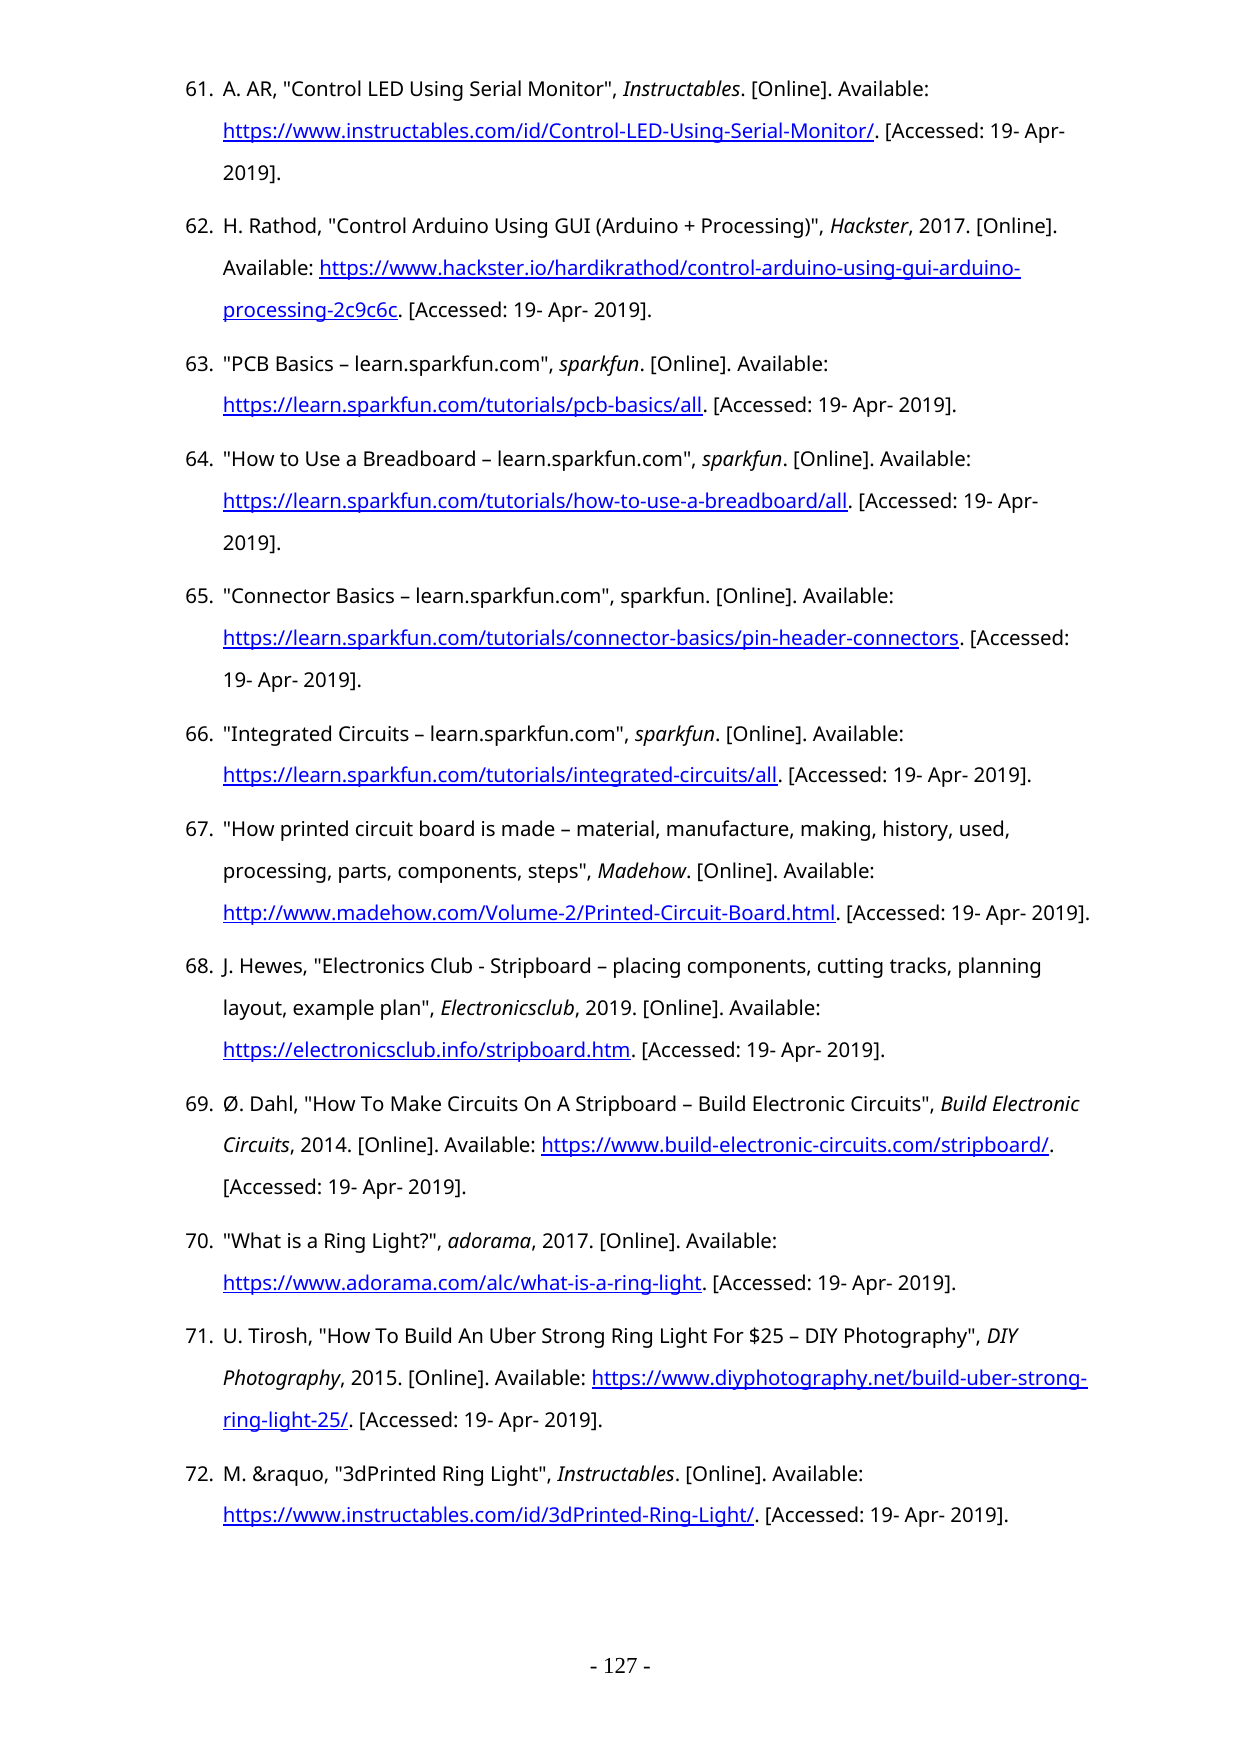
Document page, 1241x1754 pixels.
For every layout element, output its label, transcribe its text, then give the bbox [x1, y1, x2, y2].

list "How printed circuit board is made – material, manufacture, making, history, used, processing, parts, components, steps", Madehow. [Online]. Available: http://www.madehow.com/Volume-2/Printed-Circuit-Board.html. [Accessed: 19- Apr- 2019]. [185, 815, 1092, 926]
list J. Hewes, "Electronics Club - Stripboard – placing components, cutting tracks, planning layout, example plan", Electronicsclub, 2019. [Online]. Available: https://electronicsclub.info/stripboard.htm. [Accessed: 19- Apr- 2019]. [185, 952, 1092, 1063]
list M. &raquo, "3dPrinted Ring Light", Instructables. [Online]. Available: https://www.instructables.com/id/3dPrinted-Ring-Light/. [Accessed: 19- Apr- 2019]. [185, 1459, 1092, 1529]
list A. AR, "Control LED Using Serial Monitor", Instructables. [Online]. Available: https://www.instructables.com/id/Control-LED-Using-Serial-Monitor/. [Accessed: 19- Apr- 2019]. [185, 75, 1092, 186]
list "PCB Basics – learn.sparkfun.com", sparkfun. [Online]. Available: https://learn.sparkfun.com/tutorials/pcb-basics/all. [Accessed: 19- Apr- 2019]. [185, 349, 1092, 419]
list Ø. Dahl, "How To Make Circuits On A Stripboard – Build Electronic Circuits", Build Electronic Circuits, 2014. [Online]. Available: https://www.build-electronic-circuits.com/stripboard/. [Accessed: 19- Apr- 2019]. [185, 1089, 1092, 1200]
list "Integrated Circuits – learn.sparkfun.com", sparkfun. [Online]. Available: https://learn.sparkfun.com/tutorials/integrated-circuits/all. [Accessed: 19- Apr- 2019]. [185, 719, 1092, 789]
list H. Rathod, "Control Arduino Using GUI (Arduino + Processing)", Hackster, 2017. [Online]. Available: https://www.hackster.io/hardikrathod/control-arduino-using-gui-arduino-processing-2c9c6c. [Accessed: 19- Apr- 2019]. [185, 212, 1092, 323]
list U. Tirosh, "How To Build An Uber Strong Ring Light For $25 – DIY Photography", DIY Photography, 2015. [Online]. Available: https://www.diyphotography.net/build-uber-strong-ring-light-25/. [Accessed: 19- Apr- 2019]. [185, 1322, 1092, 1433]
list "What is a Ring Light?", adorama, 2017. [Online]. Available: https://www.adorama.com/alc/what-is-a-ring-light. [Accessed: 19- Apr- 2019]. [185, 1227, 1092, 1296]
list "Connector Basics – learn.sparkfun.com", sparkfun. [Online]. Available: https://learn.sparkfun.com/tutorials/connector-basics/pin-header-connectors. [Accessed: 19- Apr- 2019]. [185, 582, 1092, 693]
list "How to Use a Breadboard – learn.sparkfun.com", sparkfun. [Online]. Available: https://learn.sparkfun.com/tutorials/how-to-use-a-breadboard/all. [Accessed: 19- Apr- 2019]. [185, 445, 1092, 556]
